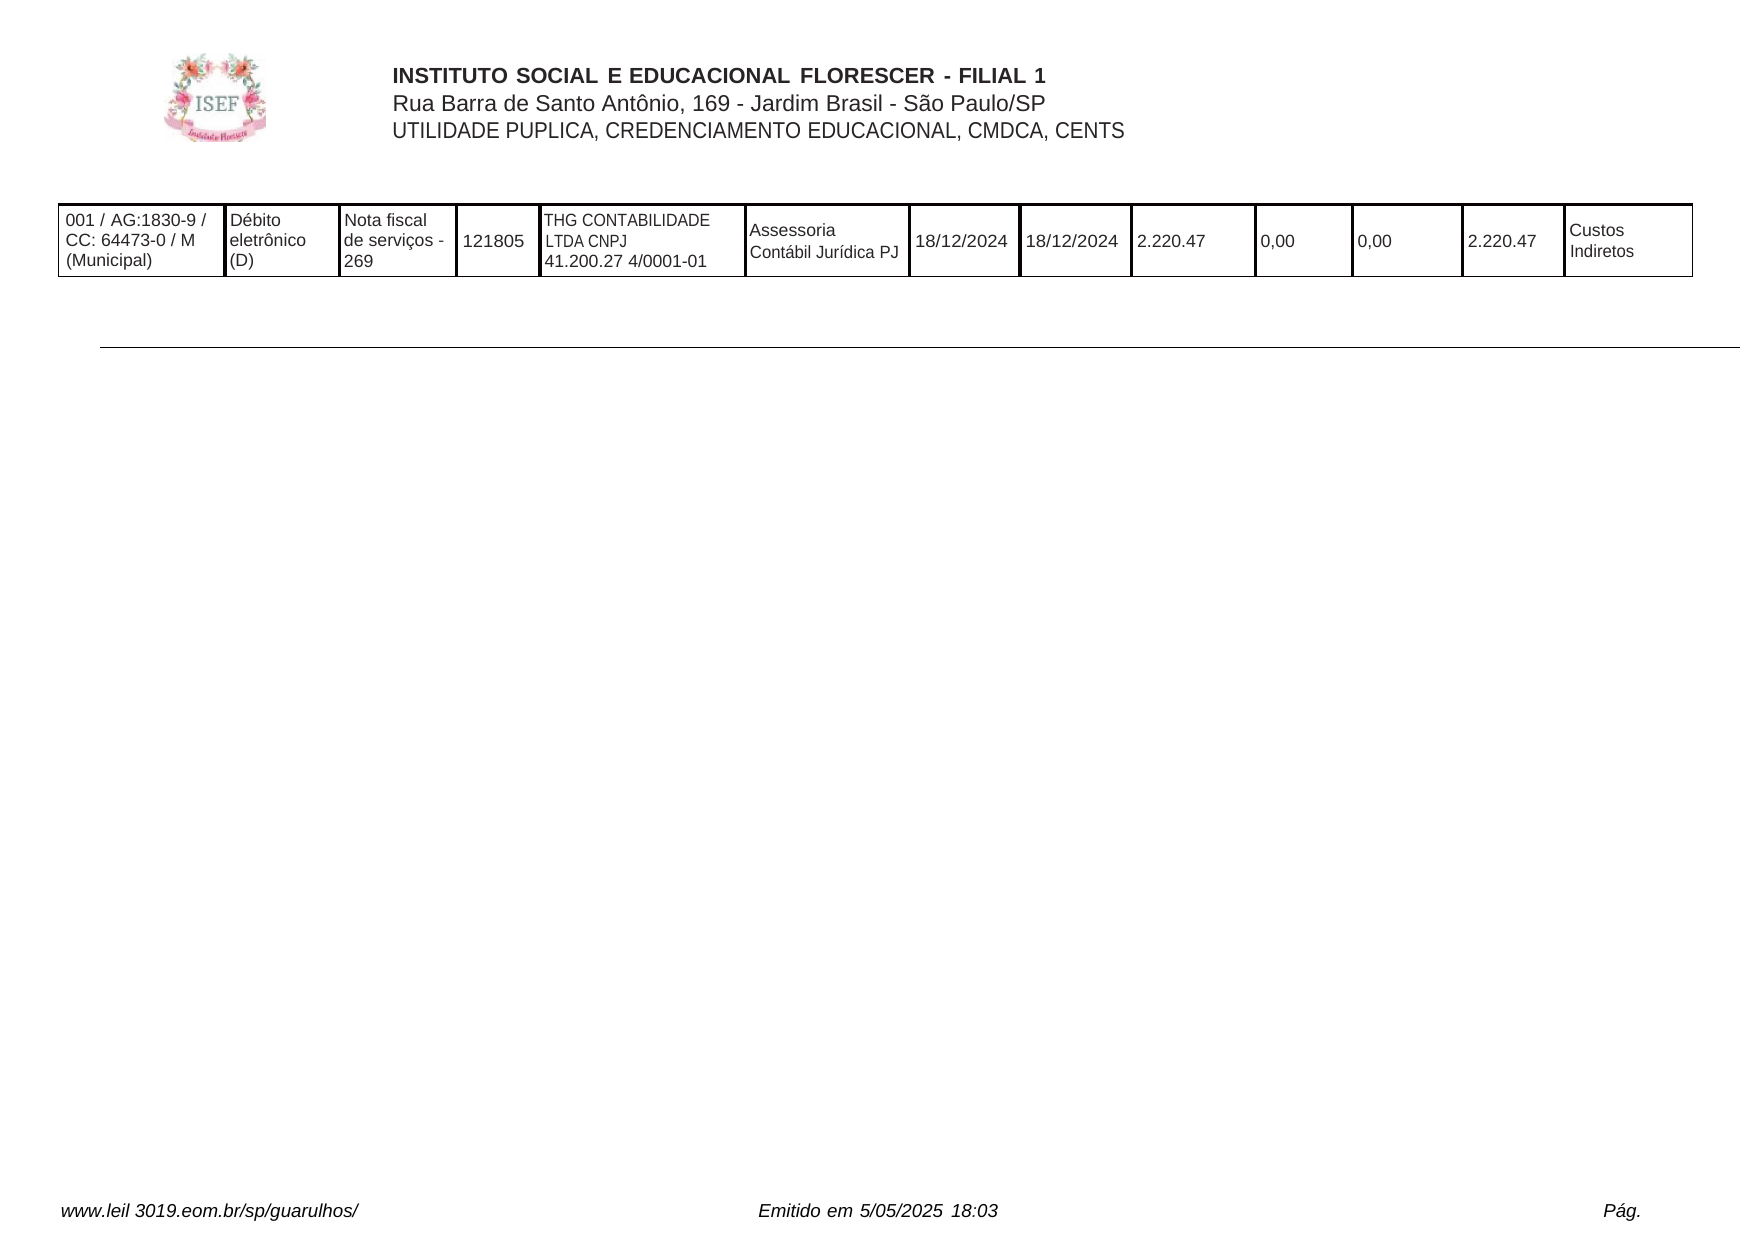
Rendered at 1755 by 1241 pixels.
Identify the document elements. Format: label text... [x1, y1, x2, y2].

table_cell Assessoria Contábil Jurídica PJ [747, 206, 908, 276]
table_cell Nota fiscal de serviços - 269 [341, 206, 455, 276]
table_cell 2.220.47 [1464, 206, 1563, 276]
table_cell 18/12/2024 [911, 206, 1018, 276]
table_cell Custos Indiretos [1566, 206, 1692, 276]
table_cell 001 / AG:1830-9 / CC: 64473-0 / M (Municipal) [59, 206, 223, 276]
table_cell 121805 [458, 206, 538, 276]
table_cell 0,00 [1354, 206, 1461, 276]
table_cell THG CONTABILIDADE LTDA CNPJ 41.200.27 4/0001-01 [542, 206, 744, 276]
table_cell 2.220.47 [1133, 206, 1254, 276]
table_cell 18/12/2024 [1022, 206, 1130, 276]
table_cell 0,00 [1257, 206, 1351, 276]
table_cell Débito eletrônico (D) [227, 206, 338, 276]
